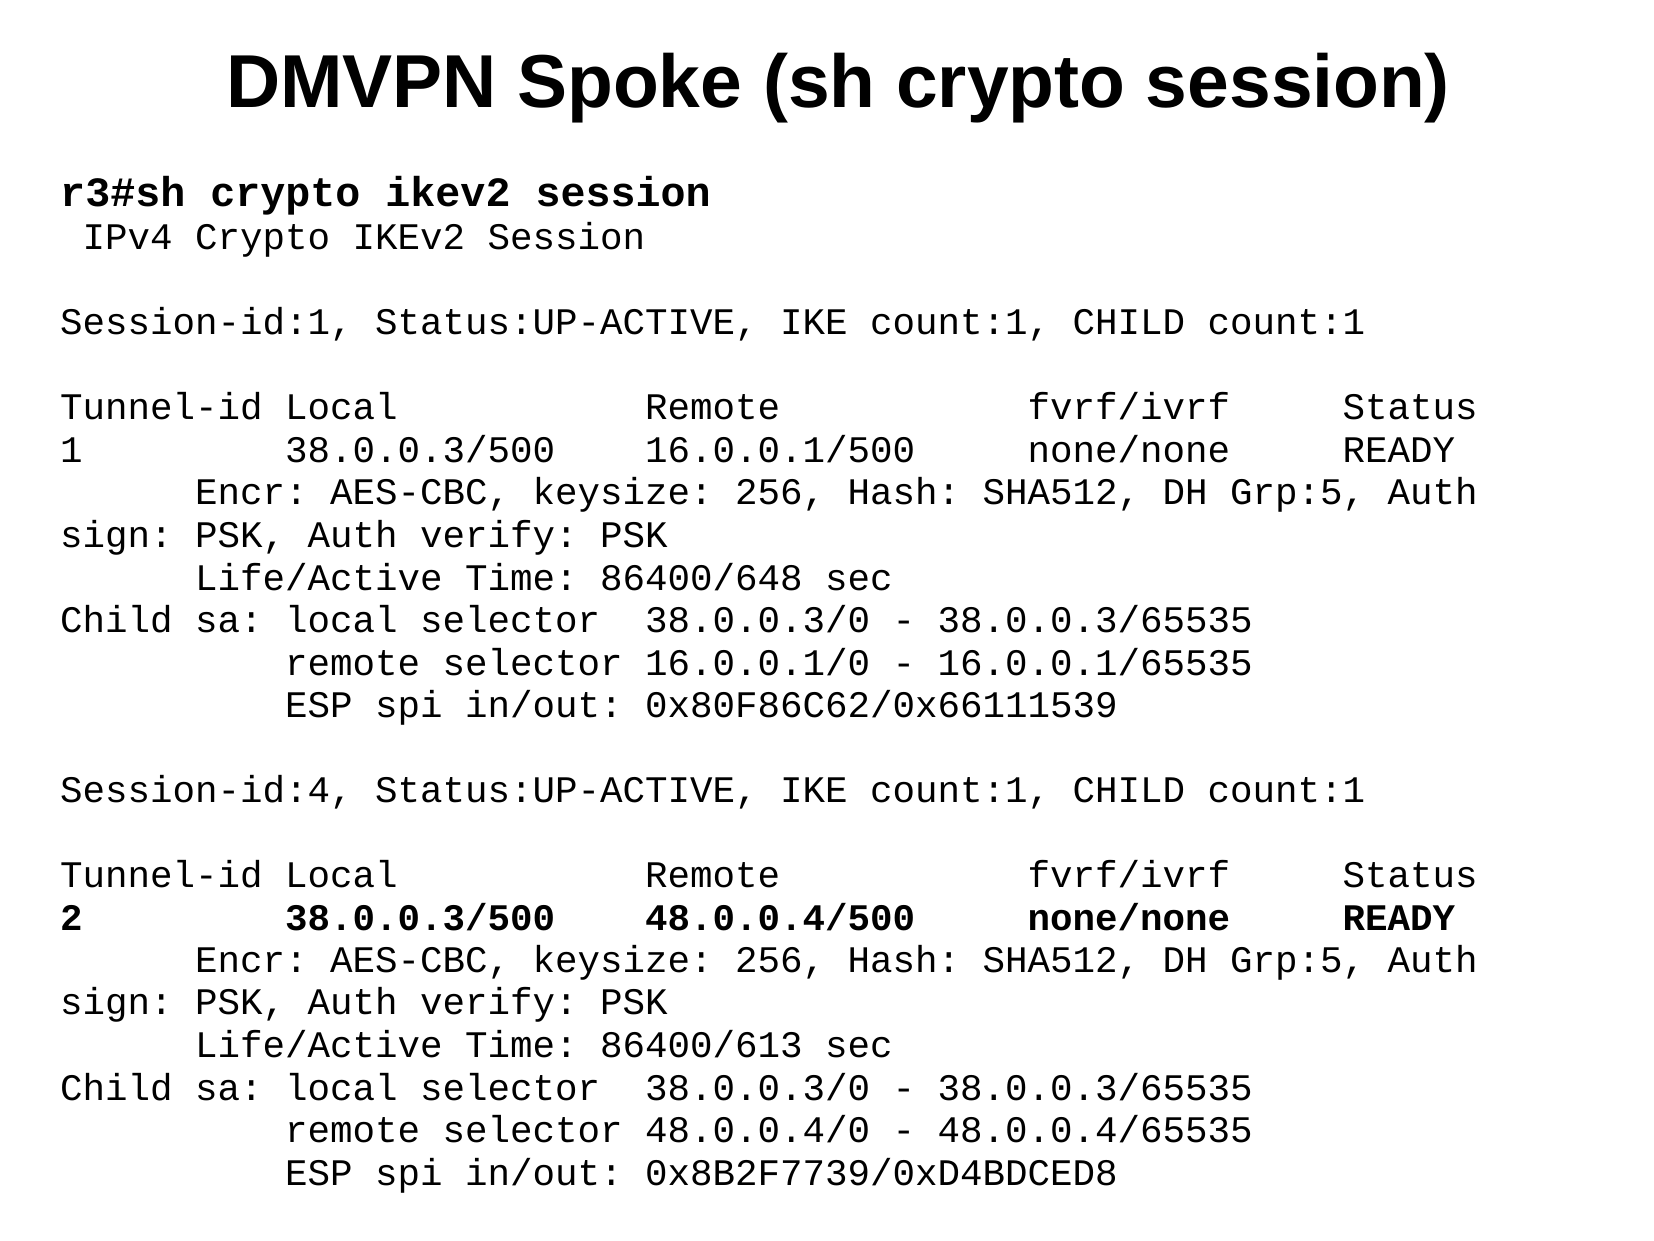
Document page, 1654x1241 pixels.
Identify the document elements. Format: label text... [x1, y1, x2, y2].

text_box DMVPN Spoke (sh crypto session) [64, 37, 1613, 130]
list r3#sh crypto ikev2 session IPv4 Crypto IKEv2 Session Session-id:1, Status:UP-ACTIVE, IKE count:1, CHILD count:1 Tunnel-id Local Remote fvrf/ivrf Status 1 38.0.0.3/500 16.0.0.1/500 none/none READY Encr: AES-CBC, keysize: 256, Hash: SHA512, DH Grp:5, Auth sign: PSK, Auth verify: PSK Life/Active Time: 86400/648 sec Child sa: local selector 38.0.0.3/0 - 38.0.0.3/65535 remote selector 16.0.0.1/0 - 16.0.0.1/65535 ESP spi in/out: 0x80F86C62/0x66111539 Session-id:4, Status:UP-ACTIVE, IKE count:1, CHILD count:1 Tunnel-id Local Remote fvrf/ivrf Status 2 38.0.0.3/500 48.0.0.4/500 none/none READY Encr: AES-CBC, keysize: 256, Hash: SHA512, DH Grp:5, Auth sign: PSK, Auth verify: PSK Life/Active Time: 86400/613 sec Child sa: local selector 38.0.0.3/0 - 38.0.0.3/65535 remote selector 48.0.0.4/0 - 48.0.0.4/65535 ESP spi in/out: 0x8B2F7739/0xD4BDCED8 [60, 171, 1598, 1201]
